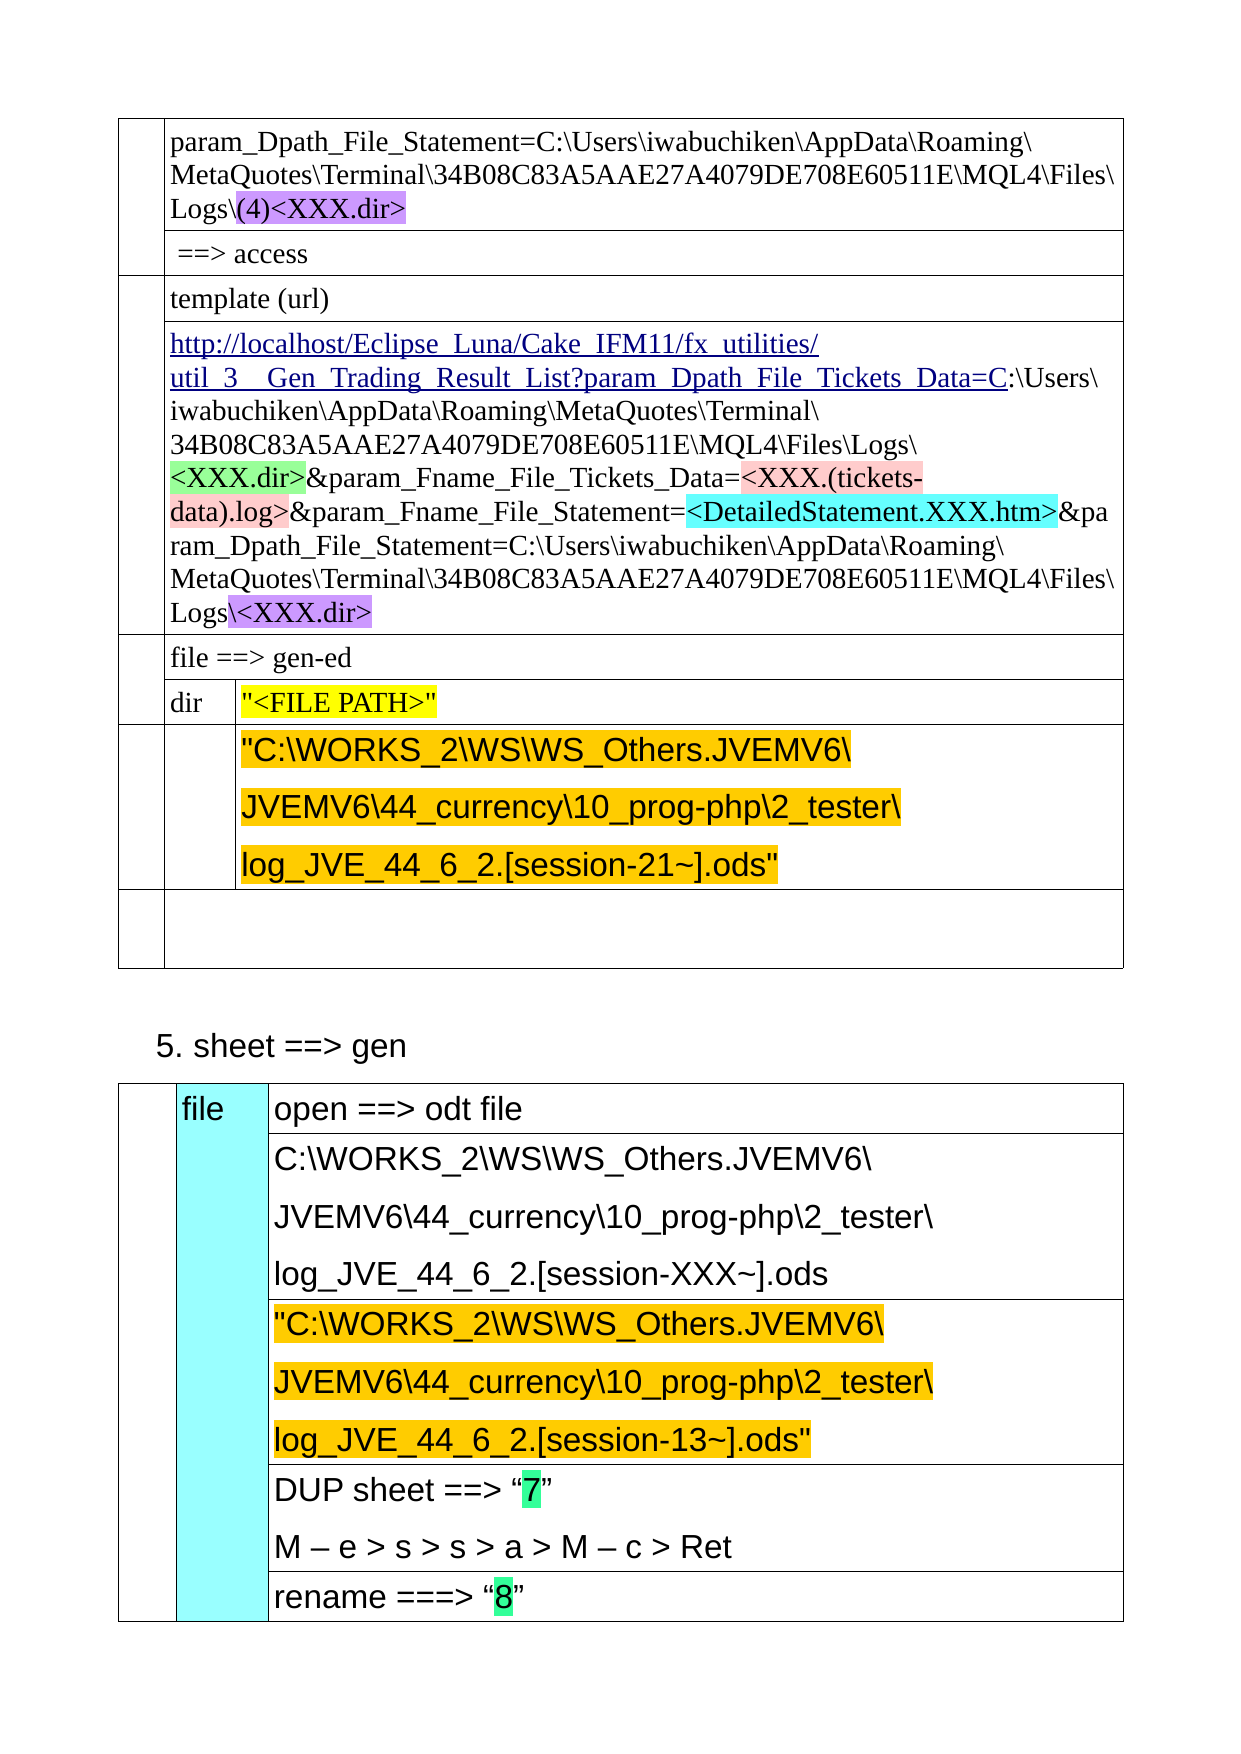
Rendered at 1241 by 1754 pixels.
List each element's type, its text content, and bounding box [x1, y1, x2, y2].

table_cell rename ===> “8” [269, 1572, 1123, 1621]
table_cell file ==> gen-ed [165, 635, 1123, 679]
table_cell [119, 635, 164, 724]
table_header open ==> odt file [269, 1084, 1123, 1133]
table_cell ==> access [165, 231, 1123, 275]
table_cell template (url) [165, 276, 1123, 321]
table_header file [177, 1084, 268, 1621]
table_cell http://localhost/Eclipse_Luna/Cake_IFM11/fx_utilities/util_3__Gen_Trading_Result_List?param_Dpath_File_Tickets_Data=C:\Users\iwabuchiken\AppData\Roaming\MetaQuotes\Terminal\34B08C83A5AAE27A4079DE708E60511E\MQL4\Files\Logs\<XXX.dir>&param_Fname_File_Tickets_Data=<XXX.(tickets-data).log>&param_Fname_File_Statement=<DetailedStatement.XXX.htm>&param_Dpath_File_Statement=C:\Users\iwabuchiken\AppData\Roaming\MetaQuotes\Terminal\34B08C83A5AAE27A4079DE708E60511E\MQL4\Files\Logs\<XXX.dir> [165, 322, 1123, 634]
table_cell dir [165, 680, 235, 724]
table_cell C:\WORKS_2\WS\WS_Others.JVEMV6\JVEMV6\44_currency\10_prog-php\2_tester\log_JVE_44_6_2.[session-XXX~].ods [269, 1134, 1123, 1298]
table_header [119, 1084, 176, 1621]
table_cell DUP sheet ==> “7” M – e > s > s > a > M – c > Ret [269, 1465, 1123, 1571]
table_cell [119, 119, 164, 275]
table_cell [165, 725, 235, 889]
table_cell param_Dpath_File_Statement=C:\Users\iwabuchiken\AppData\Roaming\MetaQuotes\Terminal\34B08C83A5AAE27A4079DE708E60511E\MQL4\Files\Logs\(4)<XXX.dir> [165, 119, 1123, 230]
table_cell [165, 890, 1123, 968]
table_cell "<FILE PATH>" [236, 680, 1123, 724]
list sheet ==> gen [156, 1026, 1122, 1064]
table_cell [119, 890, 164, 968]
table_cell "C:\WORKS_2\WS\WS_Others.JVEMV6\JVEMV6\44_currency\10_prog-php\2_tester\log_JVE_44_6_2.[session-13~].ods" [269, 1300, 1123, 1464]
table_cell [119, 276, 164, 634]
table_cell [119, 725, 164, 889]
table_cell "C:\WORKS_2\WS\WS_Others.JVEMV6\JVEMV6\44_currency\10_prog-php\2_tester\log_JVE_44_6_2.[session-21~].ods" [236, 725, 1123, 889]
